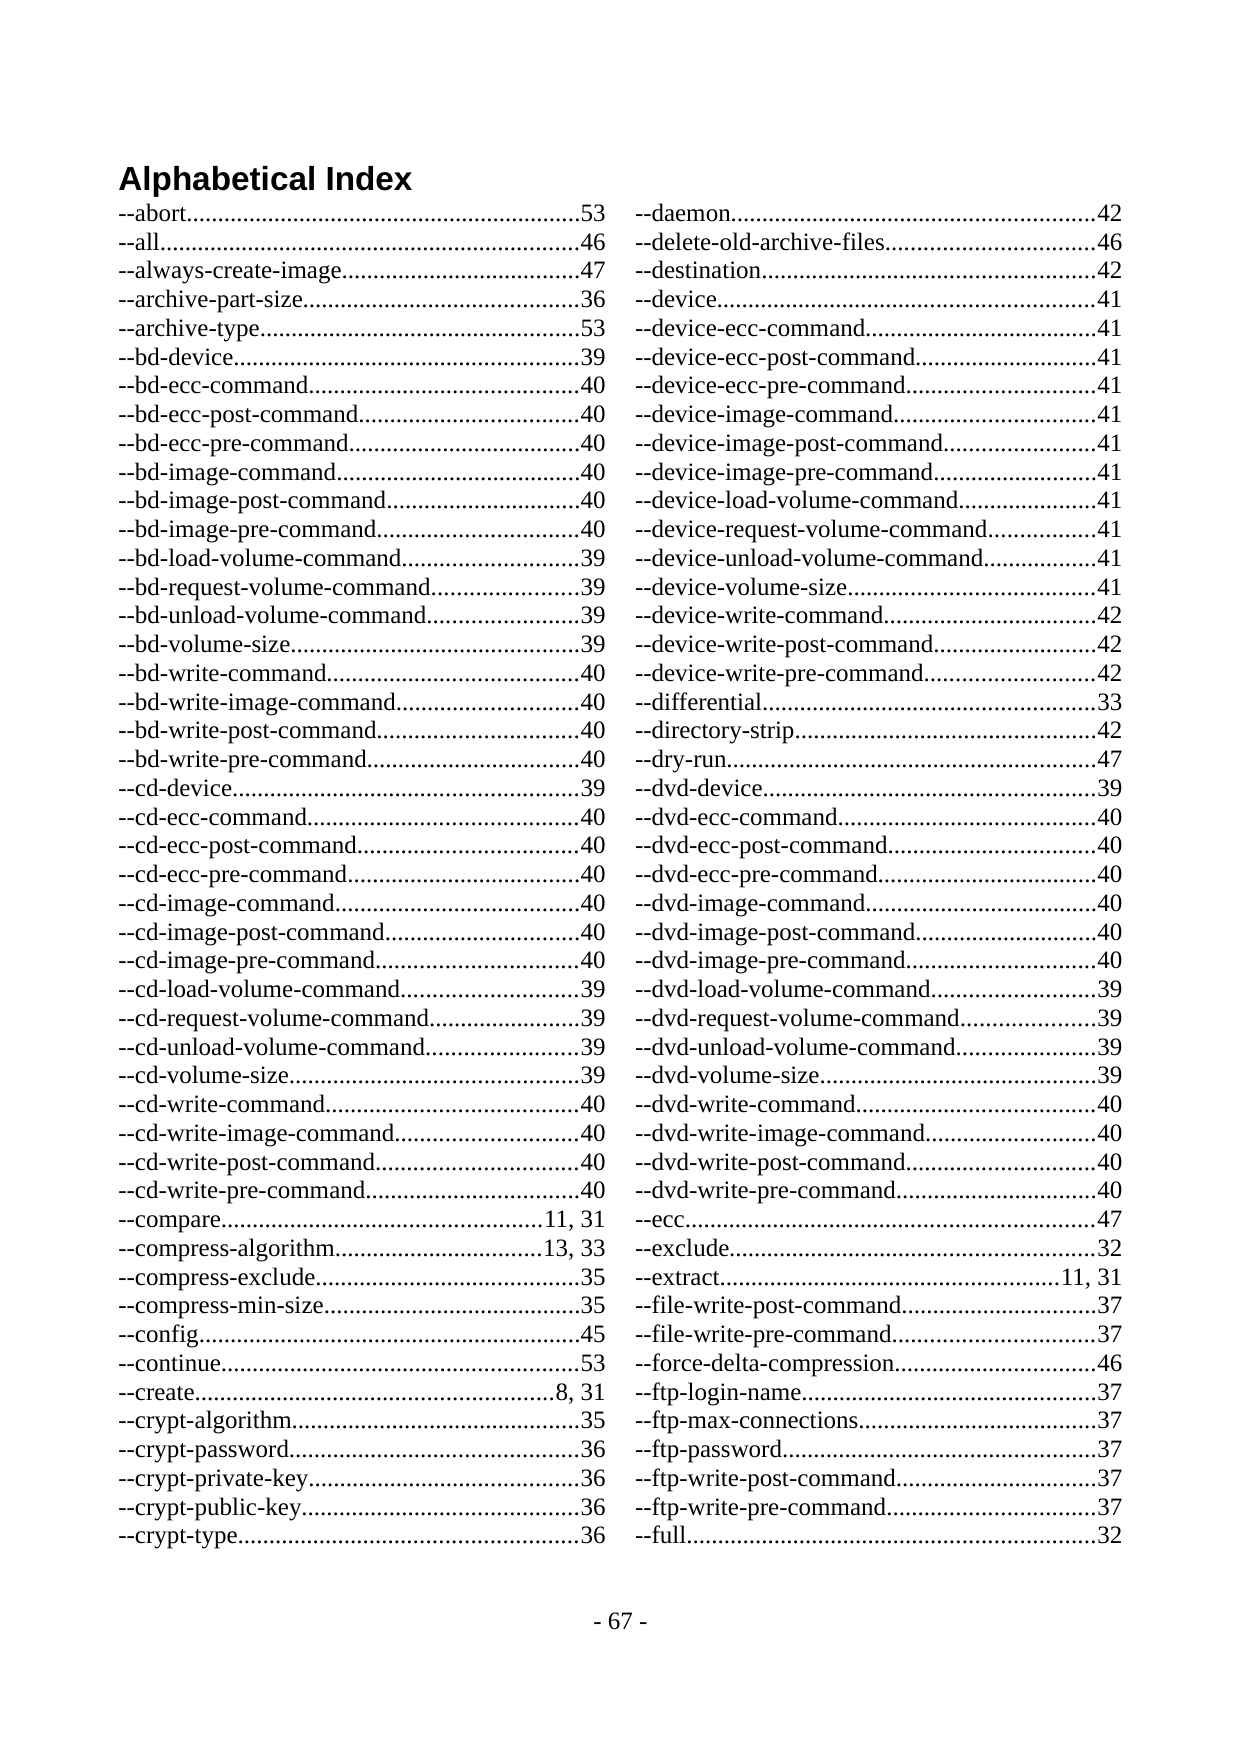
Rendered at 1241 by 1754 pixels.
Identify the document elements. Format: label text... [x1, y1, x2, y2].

text --differential 33 [635, 687, 1122, 715]
text --device-write-post-command 42 [635, 629, 1122, 658]
text --cd-image-pre-command 40 [118, 945, 605, 974]
text --bd-write-command 40 [118, 658, 605, 687]
text --device-write-pre-command 42 [635, 658, 1122, 687]
text --continue 53 [118, 1348, 605, 1377]
text --archive-type 53 [118, 313, 605, 342]
text --cd-unload-volume-command 39 [118, 1032, 605, 1060]
text --compress-algorithm 13, 33 [118, 1233, 605, 1262]
text --device-write-command 42 [635, 600, 1122, 629]
text --force-delta-compression 46 [635, 1348, 1122, 1377]
text --bd-write-pre-command 40 [118, 744, 605, 773]
text --bd-image-command 40 [118, 457, 605, 485]
text --crypt-private-key 36 [118, 1463, 605, 1492]
text --cd-write-post-command 40 [118, 1147, 605, 1175]
text --bd-ecc-pre-command 40 [118, 428, 605, 457]
text --device-ecc-pre-command 41 [635, 370, 1122, 399]
text --compress-exclude 35 [118, 1262, 605, 1290]
text --bd-ecc-command 40 [118, 370, 605, 399]
text --cd-ecc-post-command 40 [118, 830, 605, 859]
text --device 41 [635, 284, 1122, 313]
text --all 46 [118, 227, 605, 255]
text --dvd-write-command 40 [635, 1089, 1122, 1118]
text --compress-min-size 35 [118, 1290, 605, 1319]
text --ftp-write-pre-command 37 [635, 1492, 1122, 1520]
text --cd-image-post-command 40 [118, 917, 605, 945]
text --dvd-image-command 40 [635, 888, 1122, 917]
text --bd-unload-volume-command 39 [118, 600, 605, 629]
text --dvd-write-image-command 40 [635, 1118, 1122, 1147]
text --dvd-ecc-post-command 40 [635, 830, 1122, 859]
text --extract 11, 31 [635, 1262, 1122, 1290]
text --device-ecc-post-command 41 [635, 342, 1122, 370]
text --ftp-login-name 37 [635, 1377, 1122, 1405]
text --bd-write-post-command 40 [118, 715, 605, 744]
text --cd-ecc-command 40 [118, 802, 605, 830]
text --abort 53 [118, 198, 605, 227]
text --file-write-post-command 37 [635, 1290, 1122, 1319]
text --dvd-ecc-command 40 [635, 802, 1122, 830]
text --device-unload-volume-command 41 [635, 543, 1122, 572]
text --dvd-ecc-pre-command 40 [635, 859, 1122, 888]
text --dvd-unload-volume-command 39 [635, 1032, 1122, 1060]
text --bd-image-pre-command 40 [118, 514, 605, 543]
text --always-create-image 47 [118, 255, 605, 284]
text --device-image-pre-command 41 [635, 457, 1122, 485]
text --daemon 42 [635, 198, 1122, 227]
subtitle Alphabetical Index [118, 159, 1122, 198]
text --archive-part-size 36 [118, 284, 605, 313]
text --bd-ecc-post-command 40 [118, 399, 605, 428]
text --device-volume-size 41 [635, 572, 1122, 600]
text --crypt-password 36 [118, 1434, 605, 1463]
text --ftp-password 37 [635, 1434, 1122, 1463]
text --device-load-volume-command 41 [635, 485, 1122, 514]
text --bd-image-post-command 40 [118, 485, 605, 514]
text --config 45 [118, 1319, 605, 1348]
text --full 32 [635, 1520, 1122, 1549]
text --dvd-image-pre-command 40 [635, 945, 1122, 974]
text --bd-volume-size 39 [118, 629, 605, 658]
text --dvd-volume-size 39 [635, 1060, 1122, 1089]
text --directory-strip 42 [635, 715, 1122, 744]
text --cd-request-volume-command 39 [118, 1003, 605, 1032]
text --delete-old-archive-files 46 [635, 227, 1122, 255]
text --dvd-image-post-command 40 [635, 917, 1122, 945]
text --dvd-request-volume-command 39 [635, 1003, 1122, 1032]
text --destination 42 [635, 255, 1122, 284]
text --dvd-write-post-command 40 [635, 1147, 1122, 1175]
text --cd-write-image-command 40 [118, 1118, 605, 1147]
text --crypt-algorithm 35 [118, 1405, 605, 1434]
text --ecc 47 [635, 1204, 1122, 1233]
text --cd-write-pre-command 40 [118, 1175, 605, 1204]
text --cd-volume-size 39 [118, 1060, 605, 1089]
text --bd-load-volume-command 39 [118, 543, 605, 572]
text --bd-request-volume-command 39 [118, 572, 605, 600]
text --dvd-write-pre-command 40 [635, 1175, 1122, 1204]
text --create 8, 31 [118, 1377, 605, 1405]
text --cd-write-command 40 [118, 1089, 605, 1118]
text --device-ecc-command 41 [635, 313, 1122, 342]
text --cd-load-volume-command 39 [118, 974, 605, 1003]
text --cd-image-command 40 [118, 888, 605, 917]
text --bd-device 39 [118, 342, 605, 370]
text --dvd-device 39 [635, 773, 1122, 802]
text --file-write-pre-command 37 [635, 1319, 1122, 1348]
text --dry-run 47 [635, 744, 1122, 773]
text --compare 11, 31 [118, 1204, 605, 1233]
text --bd-write-image-command 40 [118, 687, 605, 715]
text --crypt-type 36 [118, 1520, 605, 1549]
text --exclude 32 [635, 1233, 1122, 1262]
text --ftp-write-post-command 37 [635, 1463, 1122, 1492]
text --device-image-command 41 [635, 399, 1122, 428]
text --device-image-post-command 41 [635, 428, 1122, 457]
text --ftp-max-connections 37 [635, 1405, 1122, 1434]
text --crypt-public-key 36 [118, 1492, 605, 1520]
text --cd-ecc-pre-command 40 [118, 859, 605, 888]
text --cd-device 39 [118, 773, 605, 802]
text --device-request-volume-command 41 [635, 514, 1122, 543]
text --dvd-load-volume-command 39 [635, 974, 1122, 1003]
